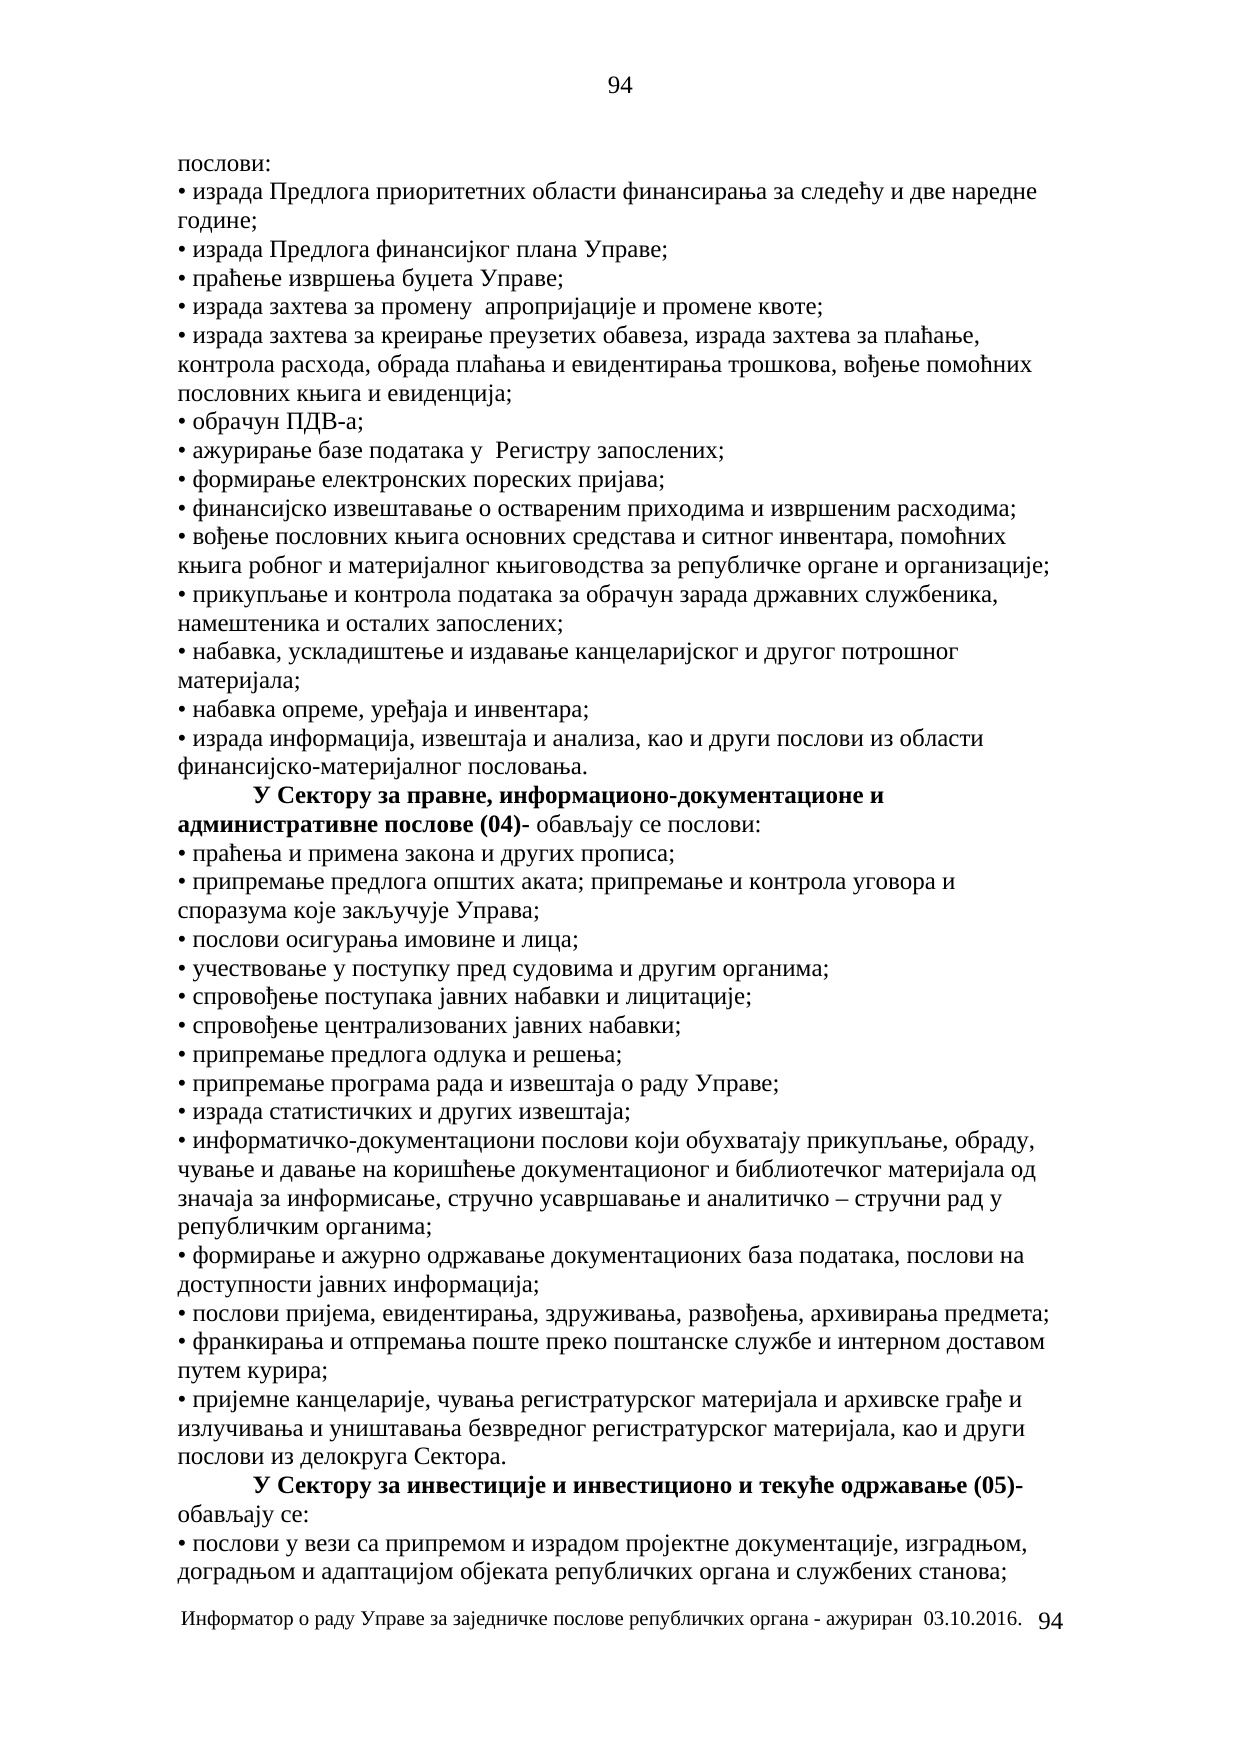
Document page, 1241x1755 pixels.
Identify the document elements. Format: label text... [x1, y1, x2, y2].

text послови: • израда Предлога приоритетних области финансирања за следећу и две наредне године; • израда Предлога финансијког плана Управе; • праћење извршења буџета Управе; • израда захтева за промену апропријације и промене квоте; • израда захтева за креирање преузетих обавеза, израда захтева за плаћање, контрола расхода, обрада плаћања и евидентирања трошкова, вођење помоћних пословних књига и евиденција; • обрачун ПДВ-а; • ажурирање базе података у Регистру запослених; • формирање електронских пореских пријава; • финансијско извештавање о оствареним приходима и извршеним расходима; • вођење пословних књига основних средстава и ситног инвентара, помоћних књига робног и материјалног књиговодства за републичке органе и организације; • прикупљање и контрола података за обрачун зарада државних службеника, намештеника и осталих запослених; • набавка, ускладиштење и издавање канцеларијског и другог потрошног материјала; • набавка опреме, уређаја и инвентара; • израда информација, извештаја и анализа, као и други послови из области финансијско-материјалног пословања. У Сектору за правне, информационо-документационе и административне послове (04)- обављају се послови: • праћења и примена закона и других прописа; • припремање предлога општих аката; припремање и контрола уговора и споразума које закључује Управа; • послови осигурања имовине и лица; • учествовање у поступку пред судовима и другим органима; • спровођење поступака јавних набавки и лицитације; • спровођење централизованих јавних набавки; • припремање предлога одлука и решења; • припремање програма рада и извештаја о раду Управе; • израда статистичких и других извештаја; • информатичко-документациони послови који обухватају прикупљање, обраду, чување и давање на коришћење документационог и библиотечког материјала од значаја за информисање, стручно усавршавање и аналитичко – стручни рад у републичким органима; • формирање и ажурно одржавање документационих база података, послови на доступности јавних информација; • послови пријема, евидентирања, здруживања, развођења, архивирања предмета; • франкирања и отпремања поште преко поштанске службе и интерном доставом путем курира; • пријемне канцеларије, чувања регистратурског материјала и архивске грађе и излучивања и уништавања безвредног регистратурског материјала, као и други послови из делокруга Сектора. У Сектору за инвестиције и инвестиционо и текуће одржавање (05)- обављају се: • послови у вези са припремом и израдом пројектне документације, изградњом, доградњом и адаптацијом објеката републичких органа и службених станова; [162, 148, 1063, 1585]
